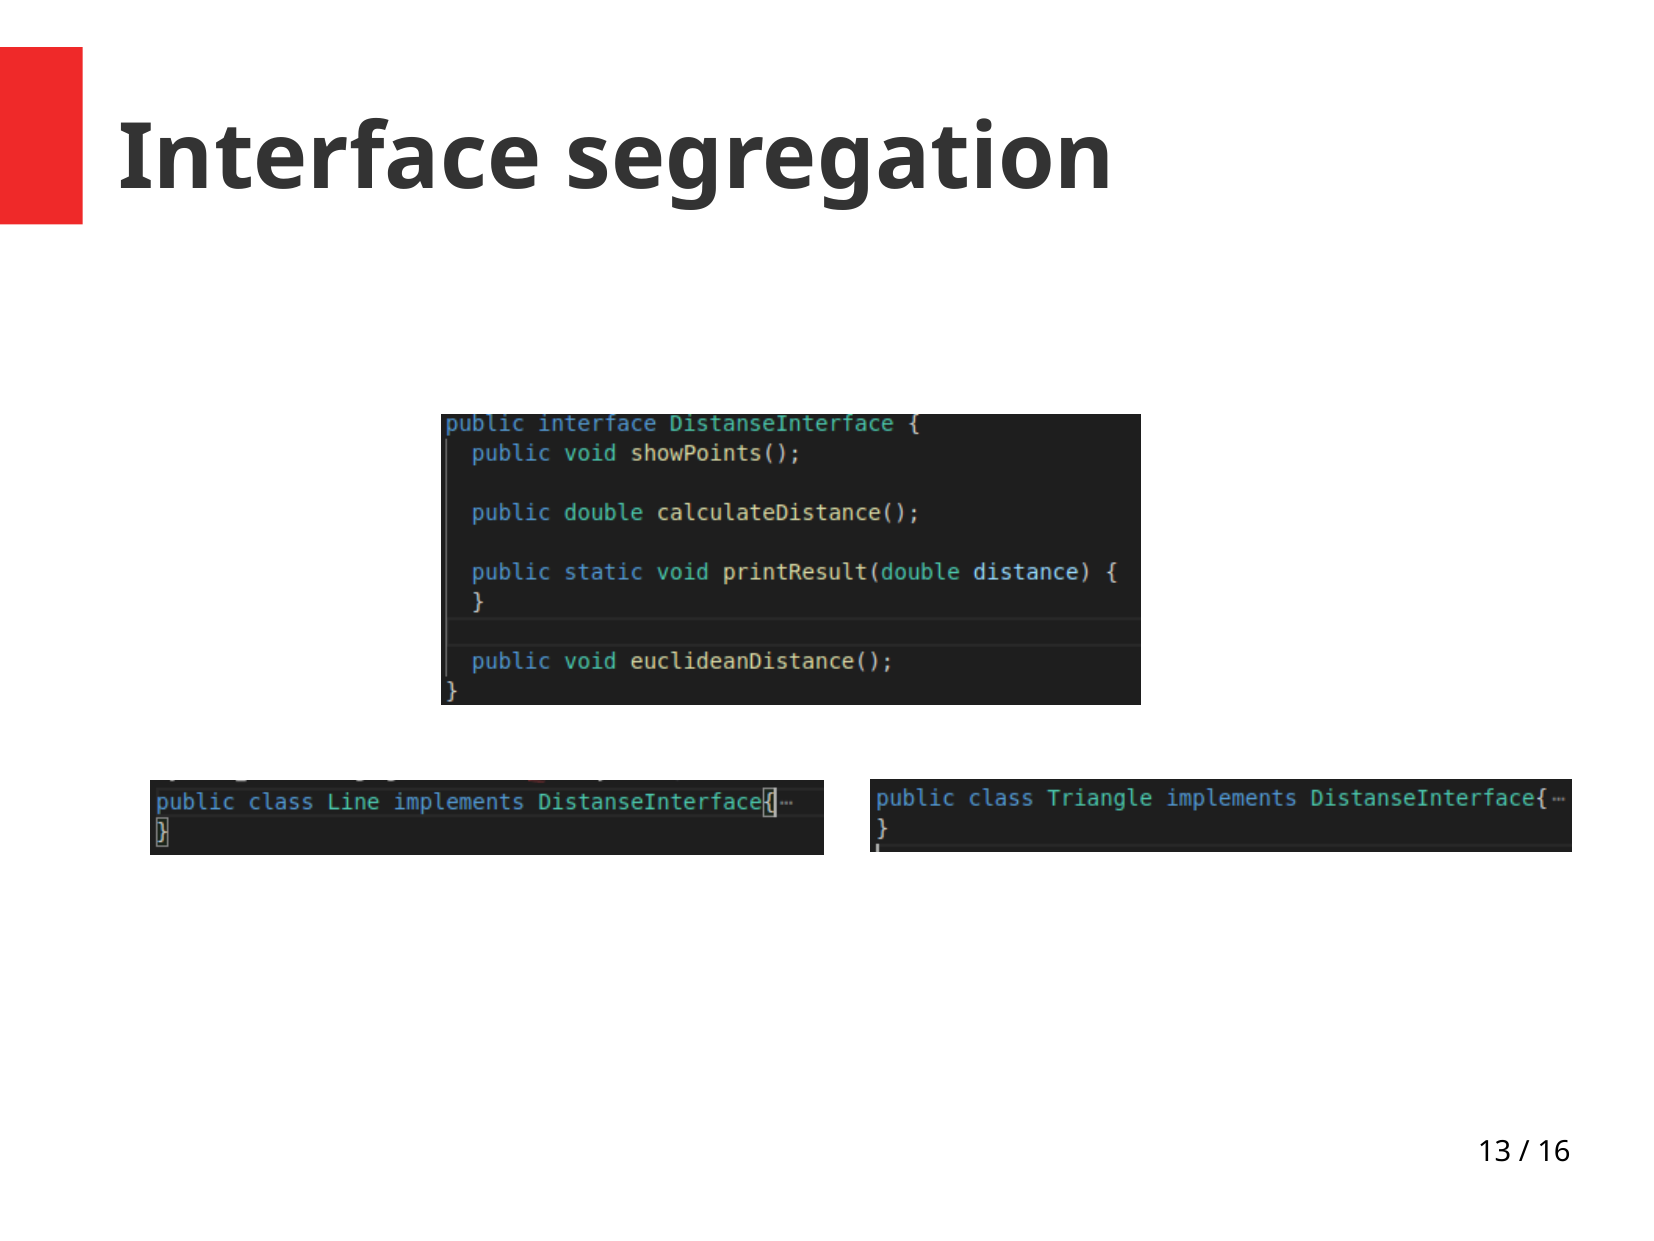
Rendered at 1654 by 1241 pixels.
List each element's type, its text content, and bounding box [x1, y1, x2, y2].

picture [150, 780, 824, 856]
picture [870, 779, 1572, 852]
picture [441, 414, 1141, 706]
title Interface segregation [118, 49, 1571, 257]
